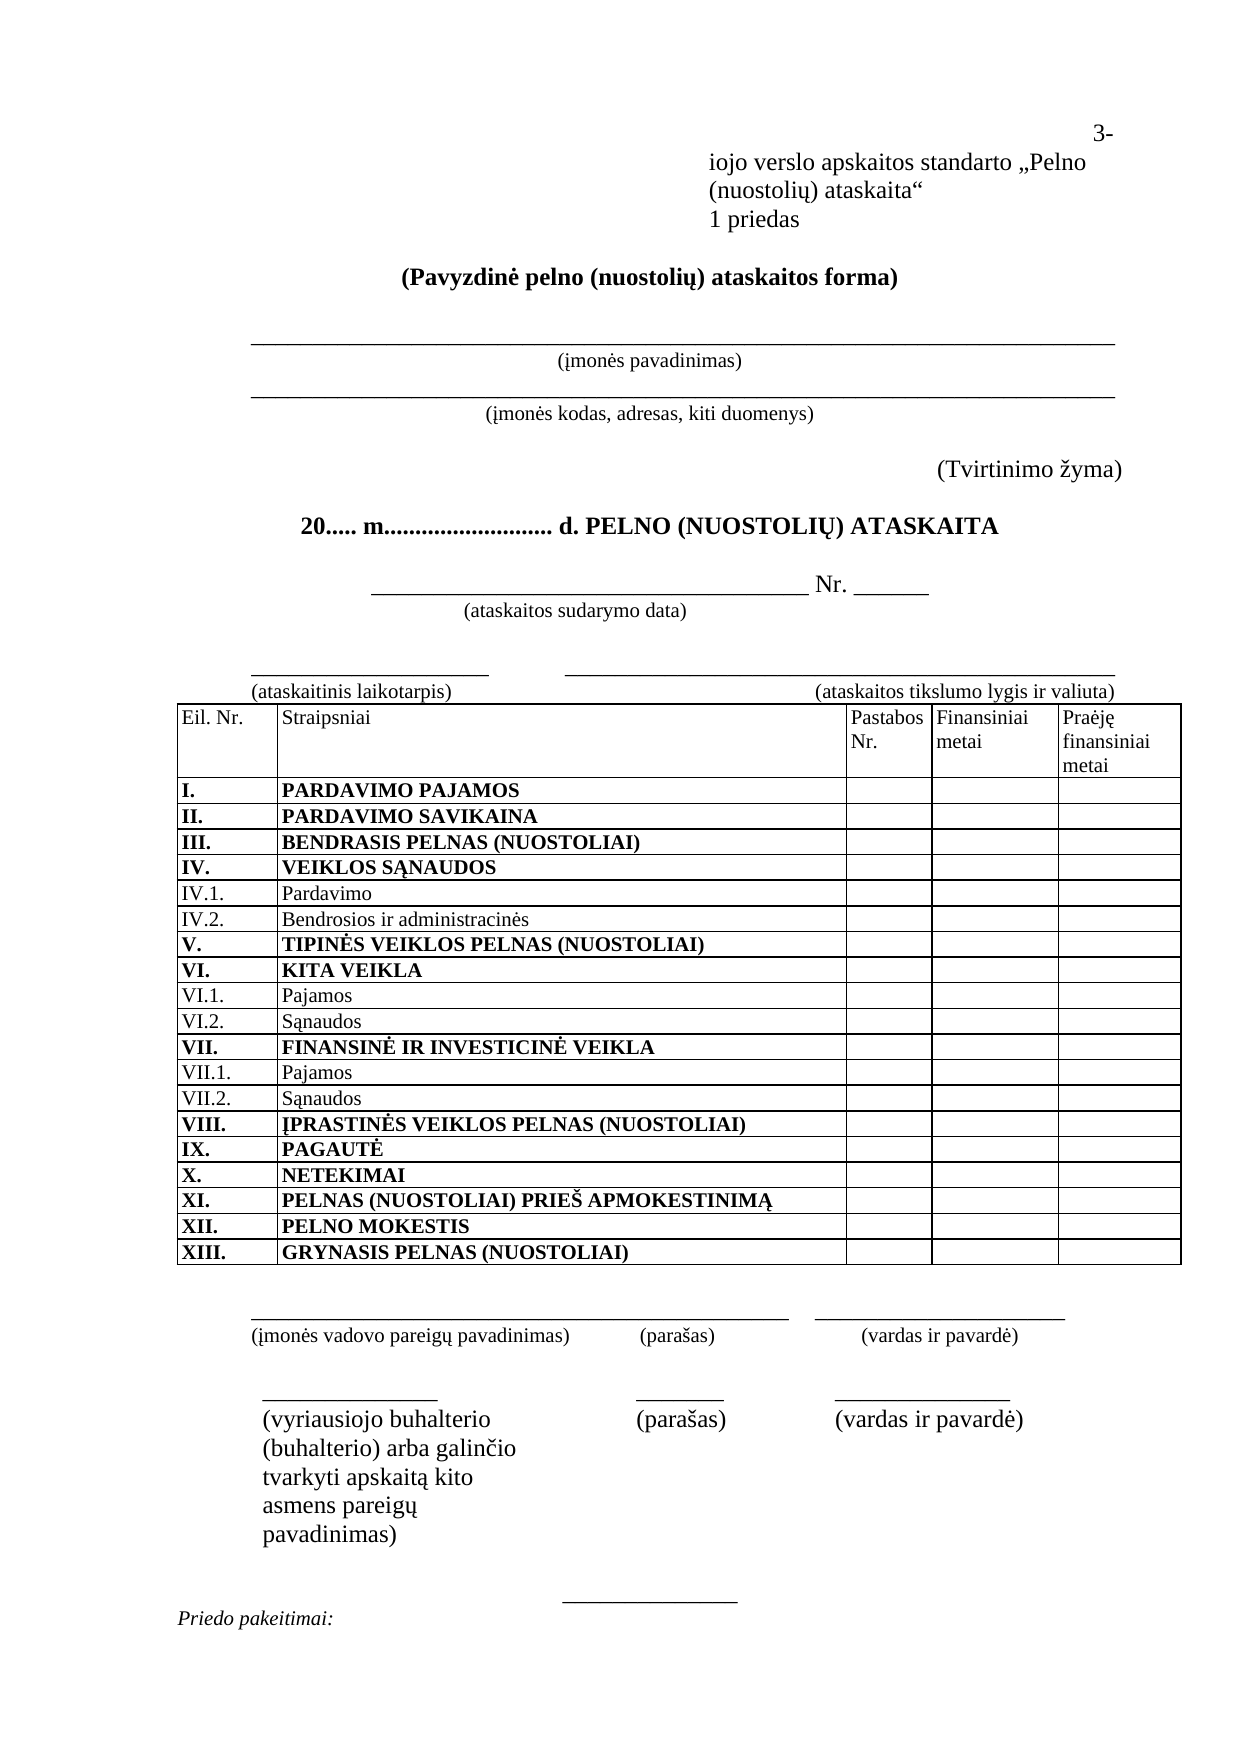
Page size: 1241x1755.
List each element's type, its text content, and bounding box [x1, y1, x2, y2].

text ______________ [177, 1577, 1122, 1606]
table_cell NETEKIMAI [278, 1163, 846, 1187]
text ___________________ ____________________________________________ [177, 650, 1122, 679]
table_cell [847, 1035, 931, 1059]
table_cell [1059, 958, 1180, 982]
table_cell [1059, 1240, 1180, 1264]
text (Pavyzdinė pelno (nuostolių) ataskaitos forma) [177, 262, 1122, 291]
text (ataskaitos sudarymo data) [390, 597, 1122, 622]
table_cell [1059, 804, 1180, 828]
table_cell VEIKLOS SĄNAUDOS [278, 855, 846, 879]
table_cell [847, 1163, 931, 1187]
table_cell VI.2. [178, 1009, 277, 1033]
table_cell PELNO MOKESTIS [278, 1214, 846, 1238]
table_cell [933, 804, 1058, 828]
table_cell [933, 1188, 1058, 1212]
table_cell XIII. [178, 1240, 277, 1264]
text 3-iojo verslo apskaitos standarto „Pelno [709, 118, 1122, 176]
table_header _______ (parašas) [551, 1376, 749, 1548]
table_cell VI.1. [178, 983, 277, 1007]
table_cell [933, 881, 1058, 905]
table_cell [1059, 907, 1180, 931]
table_cell II. [178, 804, 277, 828]
table_header Praėję finansiniai metai [1059, 705, 1180, 777]
table_cell I. [178, 778, 277, 802]
table_cell [847, 1112, 931, 1136]
text (Tvirtinimo žyma) [177, 454, 1122, 482]
table_header Finansiniai metai [933, 705, 1058, 777]
table_cell Sąnaudos [278, 1086, 846, 1110]
table_cell PARDAVIMO SAVIKAINA [278, 804, 846, 828]
table_cell VI. [178, 958, 277, 982]
table_cell Pardavimo [278, 881, 846, 905]
table_cell [933, 1137, 1058, 1161]
table_cell [933, 1060, 1058, 1084]
table_cell [1059, 830, 1180, 854]
table_cell [1059, 1086, 1180, 1110]
table_cell [933, 855, 1058, 879]
table_cell Bendrosios ir administracinės [278, 907, 846, 931]
table_cell [1059, 1035, 1180, 1059]
table_cell V. [178, 932, 277, 956]
table_cell VII. [178, 1035, 277, 1059]
table_cell XII. [178, 1214, 277, 1238]
table_cell [933, 778, 1058, 802]
table_cell X. [178, 1163, 277, 1187]
table_cell [933, 907, 1058, 931]
table_cell VII.2. [178, 1086, 277, 1110]
table_cell [933, 1214, 1058, 1238]
table_cell Pajamos [278, 1060, 846, 1084]
text (nuostolių) ataskaita“ [177, 176, 1122, 204]
table_cell IV.2. [178, 907, 277, 931]
table_cell [1059, 932, 1180, 956]
text (ataskaitinis laikotarpis) (ataskaitos tikslumo lygis ir valiuta) [177, 679, 1122, 703]
table_cell [933, 1240, 1058, 1264]
table_cell [847, 1137, 931, 1161]
text (įmonės vadovo pareigų pavadinimas) (parašas) (vardas ir pavardė) [177, 1323, 1122, 1347]
table_cell IV.1. [178, 881, 277, 905]
table_cell [847, 1060, 931, 1084]
table_cell [847, 1240, 931, 1264]
text ______________________________ _____________ ____________________ [177, 1294, 1122, 1323]
table_cell VII.1. [178, 1060, 277, 1084]
table_cell [847, 932, 931, 956]
text 20..... m........................... d. PELNO (NUOSTOLIŲ) ATASKAITA [177, 511, 1122, 540]
table_cell [847, 983, 931, 1007]
table_cell XI. [178, 1188, 277, 1212]
table_header Eil. Nr. [178, 705, 277, 777]
table_cell III. [178, 830, 277, 854]
table_cell [1059, 881, 1180, 905]
table_cell [1059, 1060, 1180, 1084]
table_cell FINANSINĖ IR INVESTICINĖ VEIKLA [278, 1035, 846, 1059]
table_cell [1059, 1137, 1180, 1161]
text Priedo pakeitimai: [177, 1606, 1122, 1630]
table_cell [847, 804, 931, 828]
table_cell IX. [178, 1137, 277, 1161]
text 1 priedas [177, 204, 1122, 233]
table_cell [847, 1086, 931, 1110]
table_cell [1059, 1009, 1180, 1033]
table_cell [847, 958, 931, 982]
table_cell [933, 983, 1058, 1007]
text (įmonės kodas, adresas, kiti duomenys) [177, 401, 1122, 425]
table_cell BENDRASIS PELNAS (NUOSTOLIAI) [278, 830, 846, 854]
table_cell ĮPRASTINĖS VEIKLOS PELNAS (NUOSTOLIAI) [278, 1112, 846, 1136]
table_cell [847, 1009, 931, 1033]
table_header Pastabos Nr. [847, 705, 931, 777]
table_cell [847, 855, 931, 879]
table_cell [1059, 778, 1180, 802]
table_cell [933, 1112, 1058, 1136]
text (įmonės pavadinimas) [177, 348, 1122, 372]
table_cell PELNAS (NUOSTOLIAI) PRIEŠ APMOKESTINIMĄ [278, 1188, 846, 1212]
table_cell IV. [178, 855, 277, 879]
table_header ______________ (vardas ir pavardė) [750, 1376, 1146, 1548]
table_cell [847, 1188, 931, 1212]
table_cell Sąnaudos [278, 1009, 846, 1033]
table_cell [1059, 855, 1180, 879]
table_cell [933, 958, 1058, 982]
table_cell [933, 1163, 1058, 1187]
table_cell Pajamos [278, 983, 846, 1007]
table_cell [1059, 1188, 1180, 1212]
table_cell [933, 1086, 1058, 1110]
table_header ______________ (vyriausiojo buhalterio (buhalterio) arba galinčio tvarkyti apskaitą kito asmens pareigų pavadinimas) [177, 1376, 551, 1548]
table_cell [847, 830, 931, 854]
table_cell [1059, 1214, 1180, 1238]
table_cell [1059, 983, 1180, 1007]
table_cell [847, 907, 931, 931]
table_cell VIII. [178, 1112, 277, 1136]
table_cell PARDAVIMO PAJAMOS [278, 778, 846, 802]
table_cell TIPINĖS VEIKLOS PELNAS (NUOSTOLIAI) [278, 932, 846, 956]
table_cell [847, 778, 931, 802]
table_cell [933, 830, 1058, 854]
table_cell [933, 1009, 1058, 1033]
table_cell [1059, 1112, 1180, 1136]
table_cell [933, 932, 1058, 956]
table_cell GRYNASIS PELNAS (NUOSTOLIAI) [278, 1240, 846, 1264]
table_cell [1059, 1163, 1180, 1187]
table_header Straipsniai [278, 705, 846, 777]
text ___________________________________ Nr. ______ [177, 569, 1122, 597]
table_cell [933, 1035, 1058, 1059]
table_cell [847, 1214, 931, 1238]
table_cell KITA VEIKLA [278, 958, 846, 982]
table_cell [847, 881, 931, 905]
table_cell PAGAUTĖ [278, 1137, 846, 1161]
